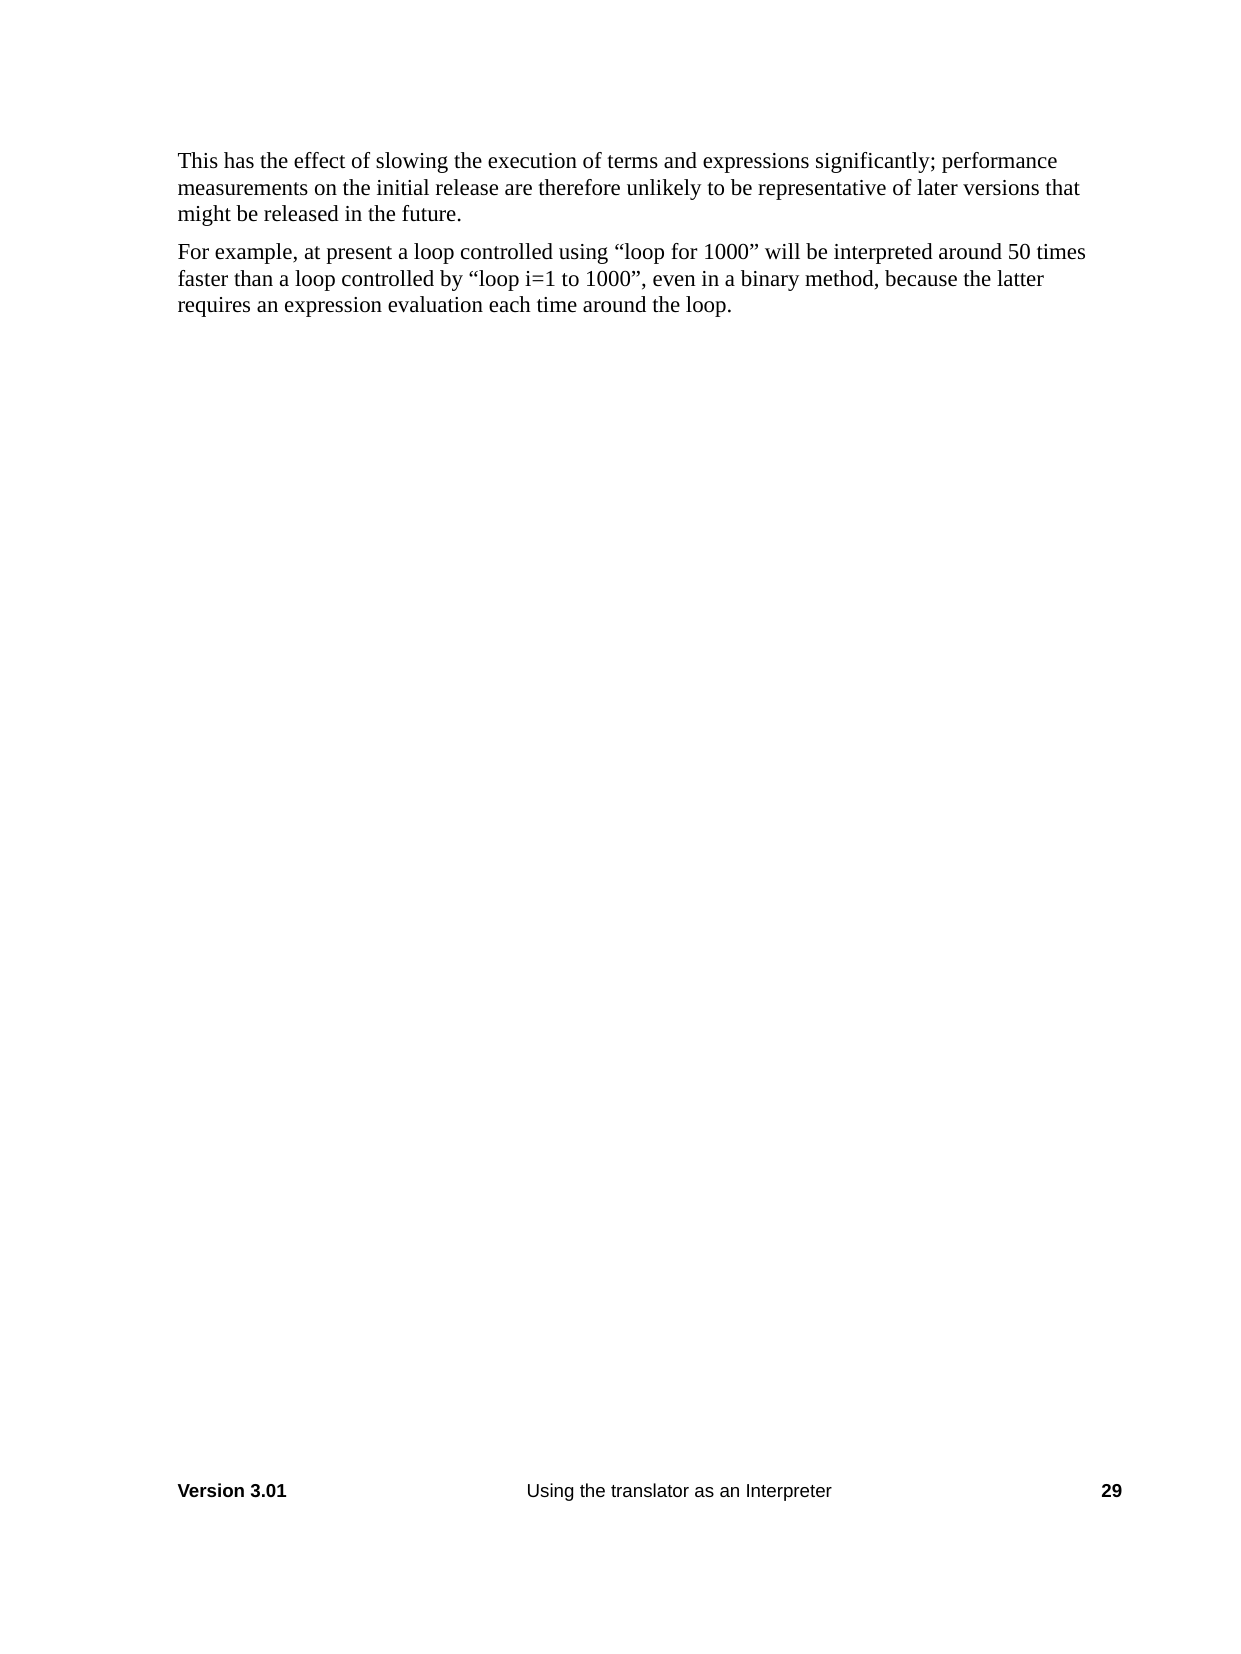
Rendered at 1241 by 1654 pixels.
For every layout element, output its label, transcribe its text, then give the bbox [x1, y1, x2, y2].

text For example, at present a loop controlled using “loop for 1000” will be interpreted around 50 times faster than a loop controlled by “loop i=1 to 1000”, even in a binary method, because the latter requires an expression evaluation each time around the loop. [177, 238, 1122, 317]
text This has the effect of slowing the execution of terms and expressions significantly; performance measurements on the initial release are therefore unlikely to be representative of later versions that might be released in the future. [177, 148, 1122, 227]
